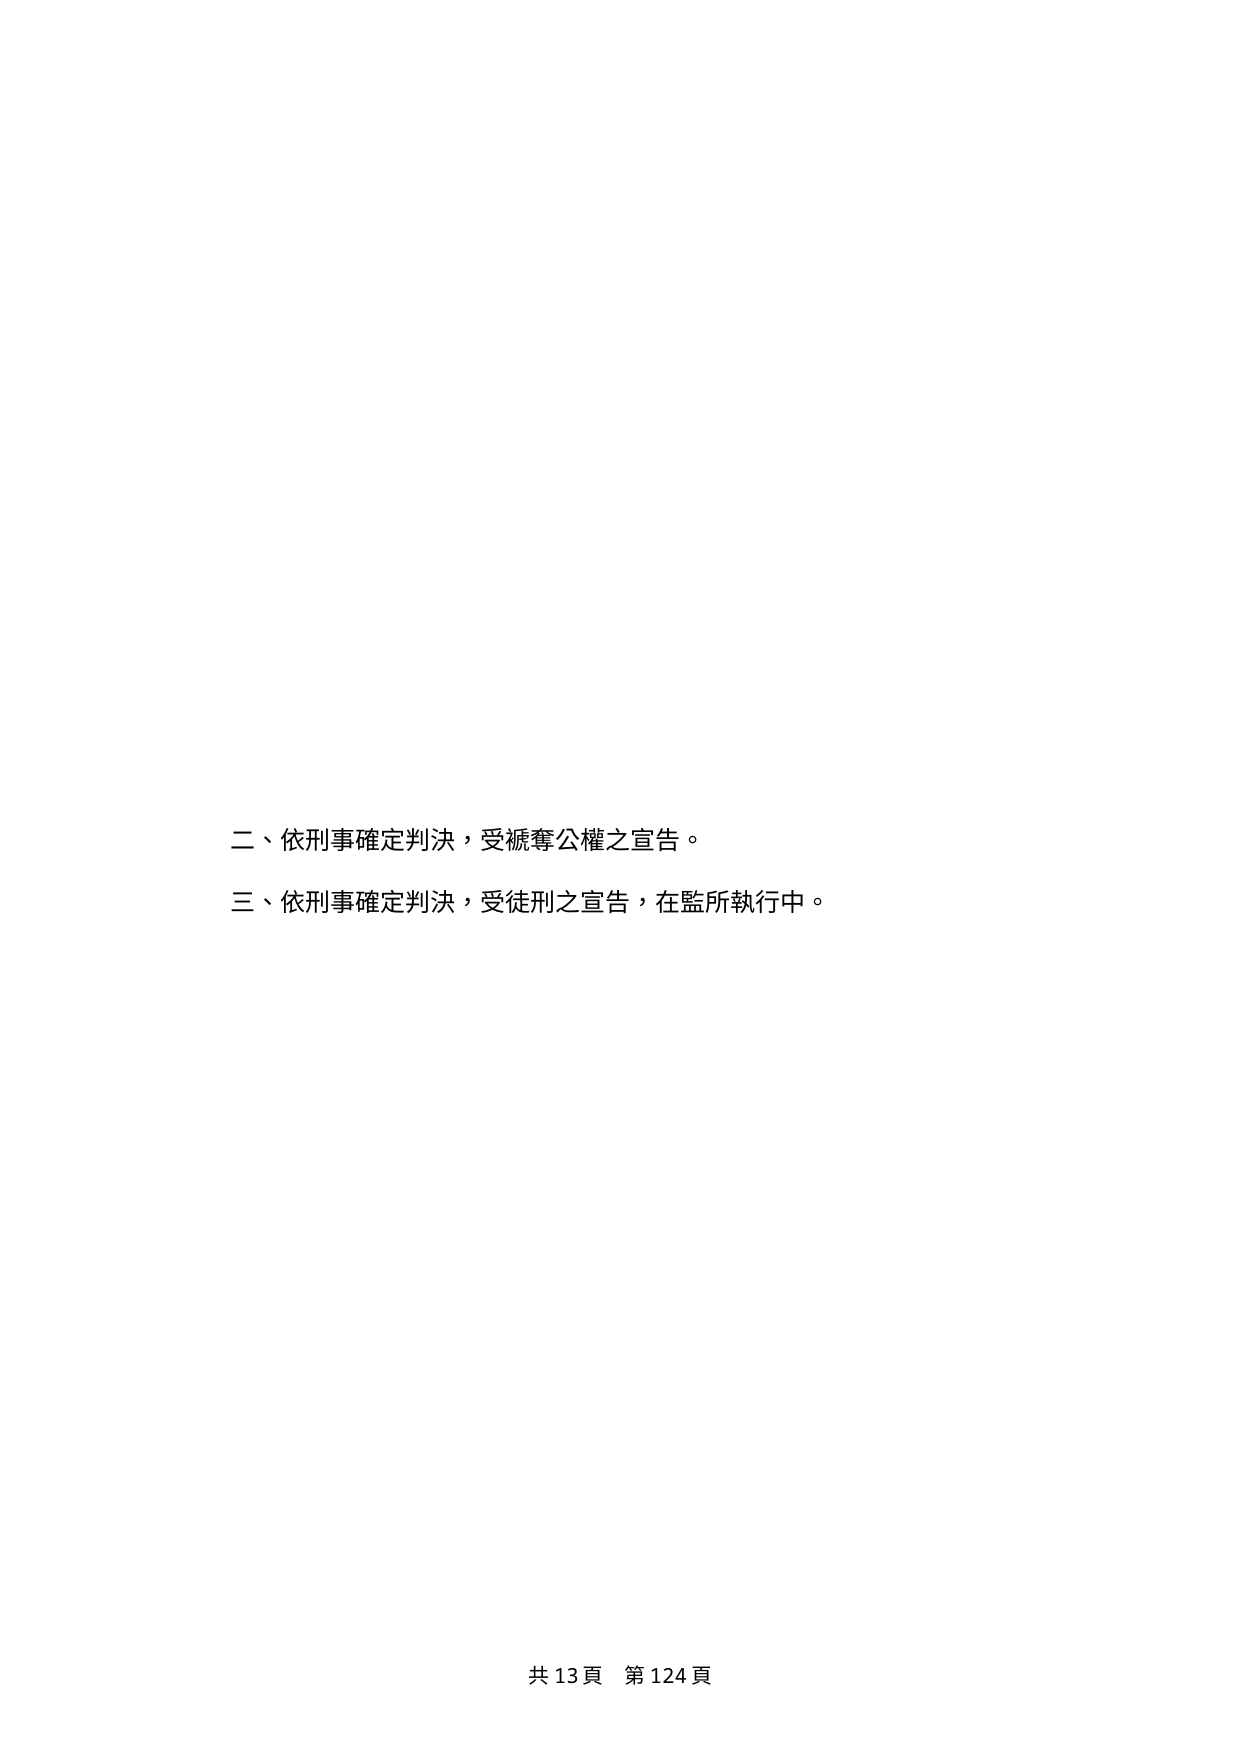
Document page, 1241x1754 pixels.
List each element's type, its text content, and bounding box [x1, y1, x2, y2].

text 二、依刑事確定判決，受褫奪公權之宣告。 [118, 797, 1122, 859]
text 三、依刑事確定判決，受徒刑之宣告，在監所執行中。 [118, 859, 1122, 922]
